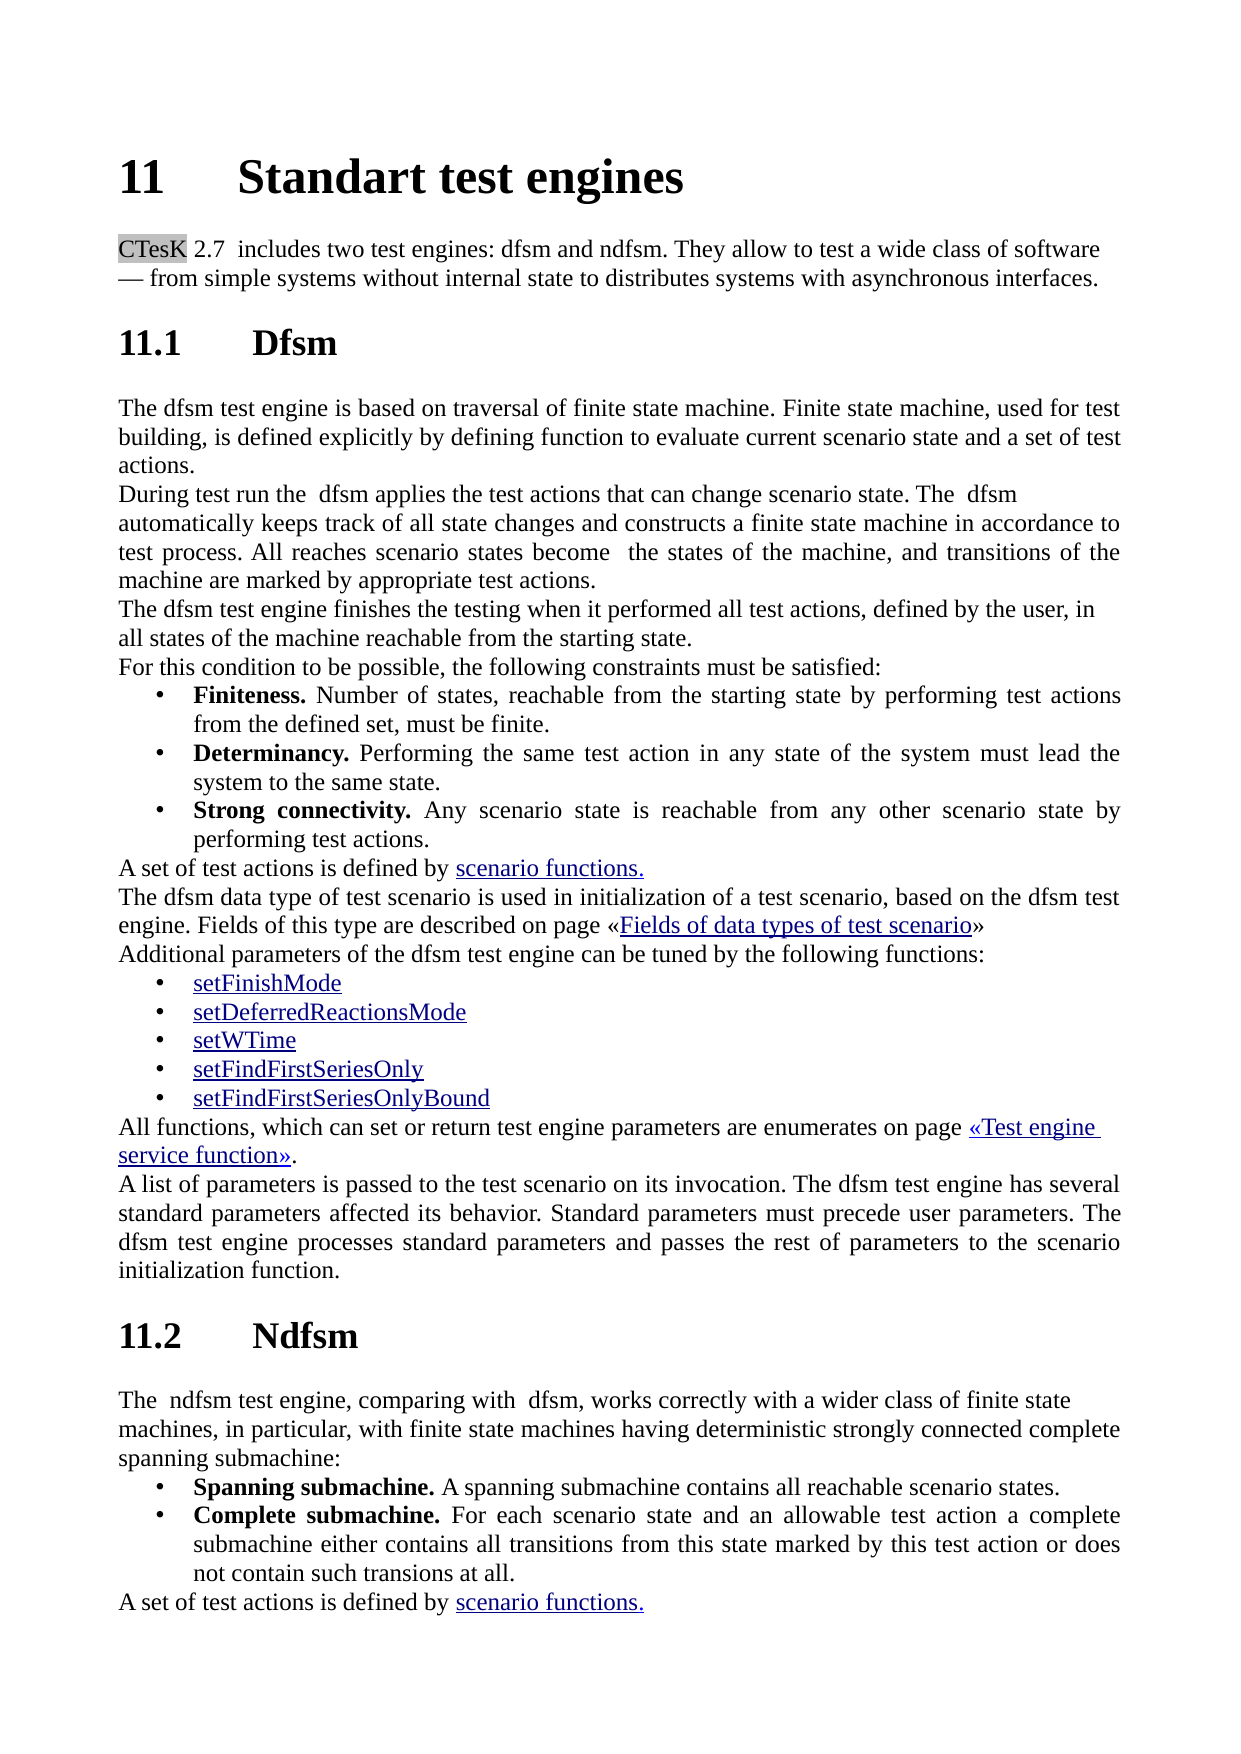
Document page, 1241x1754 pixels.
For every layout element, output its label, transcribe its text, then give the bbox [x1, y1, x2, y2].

text machines, in particular, with finite state machines having deterministic strongly connected complete spanning submachine: [118, 1414, 1122, 1472]
text The dfsm data type of test scenario is used in initialization of a test scenario, based on the dfsm test engine. Fields of this type are described on page «Fields of data types of test scenario» [118, 882, 1122, 939]
subtitle Dfsm [118, 321, 1122, 364]
text All functions, which can set or return test engine parameters are enumerates on page «Test engine service function». [118, 1112, 1122, 1169]
subtitle Standart test engines [118, 147, 1122, 205]
text During test run the dfsm applies the test actions that can change scenario state. The dfsm [118, 479, 1122, 508]
text The dfsm test engine finishes the testing when it performed all test actions, defined by the user, in [118, 594, 1122, 623]
text A set of test actions is defined by scenario functions. [118, 1587, 1122, 1616]
list setFinishMode [156, 968, 1122, 997]
text A list of parameters is passed to the test scenario on its invocation. The dfsm test engine has several standard parameters affected its behavior. Standard parameters must precede user parameters. The dfsm test engine processes standard parameters and passes the rest of parameters to the scenario initialization function. [118, 1169, 1122, 1284]
list Finiteness. Number of states, reachable from the starting state by performing test actions from the defined set, must be finite. [156, 680, 1122, 738]
text The ndfsm test engine, comparing with dfsm, works correctly with a wider class of finite state [118, 1386, 1122, 1414]
list setFindFirstSeriesOnlyBound [156, 1083, 1122, 1112]
list Complete submachine. For each scenario state and an allowable test action a complete submachine either contains all transitions from this state marked by this test action or does not contain such transions at all. [156, 1501, 1122, 1587]
text automatically keeps track of all state changes and constructs a finite state machine in accordance to test process. All reaches scenario states become the states of the machine, and transitions of the machine are marked by appropriate test actions. [118, 508, 1122, 594]
list Strong connectivity. Any scenario state is reachable from any other scenario state by performing test actions. [156, 795, 1122, 853]
list Determinancy. Performing the same test action in any state of the system must lead the system to the same state. [156, 738, 1122, 795]
text The dfsm test engine is based on traversal of finite state machine. Finite state machine, used for test building, is defined explicitly by defining function to evaluate current scenario state and a set of test actions. [118, 393, 1122, 479]
list setWTime [156, 1025, 1122, 1054]
text For this condition to be possible, the following constraints must be satisfied: [118, 652, 1122, 680]
subtitle Ndfsm [118, 1313, 1122, 1356]
text all states of the machine reachable from the starting state. [118, 623, 1122, 652]
list setDeferredReactionsMode [156, 997, 1122, 1025]
text A set of test actions is defined by scenario functions. [118, 853, 1122, 882]
list Spanning submachine. A spanning submachine contains all reachable scenario states. [156, 1472, 1122, 1501]
text CTesK 2.7 includes two test engines: dfsm and ndfsm. They allow to test a wide class of software — from simple systems without internal state to distributes systems with asynchronous interfaces. [118, 234, 1122, 291]
list setFindFirstSeriesOnly [156, 1054, 1122, 1083]
text Additional parameters of the dfsm test engine can be tuned by the following functions: [118, 939, 1122, 968]
